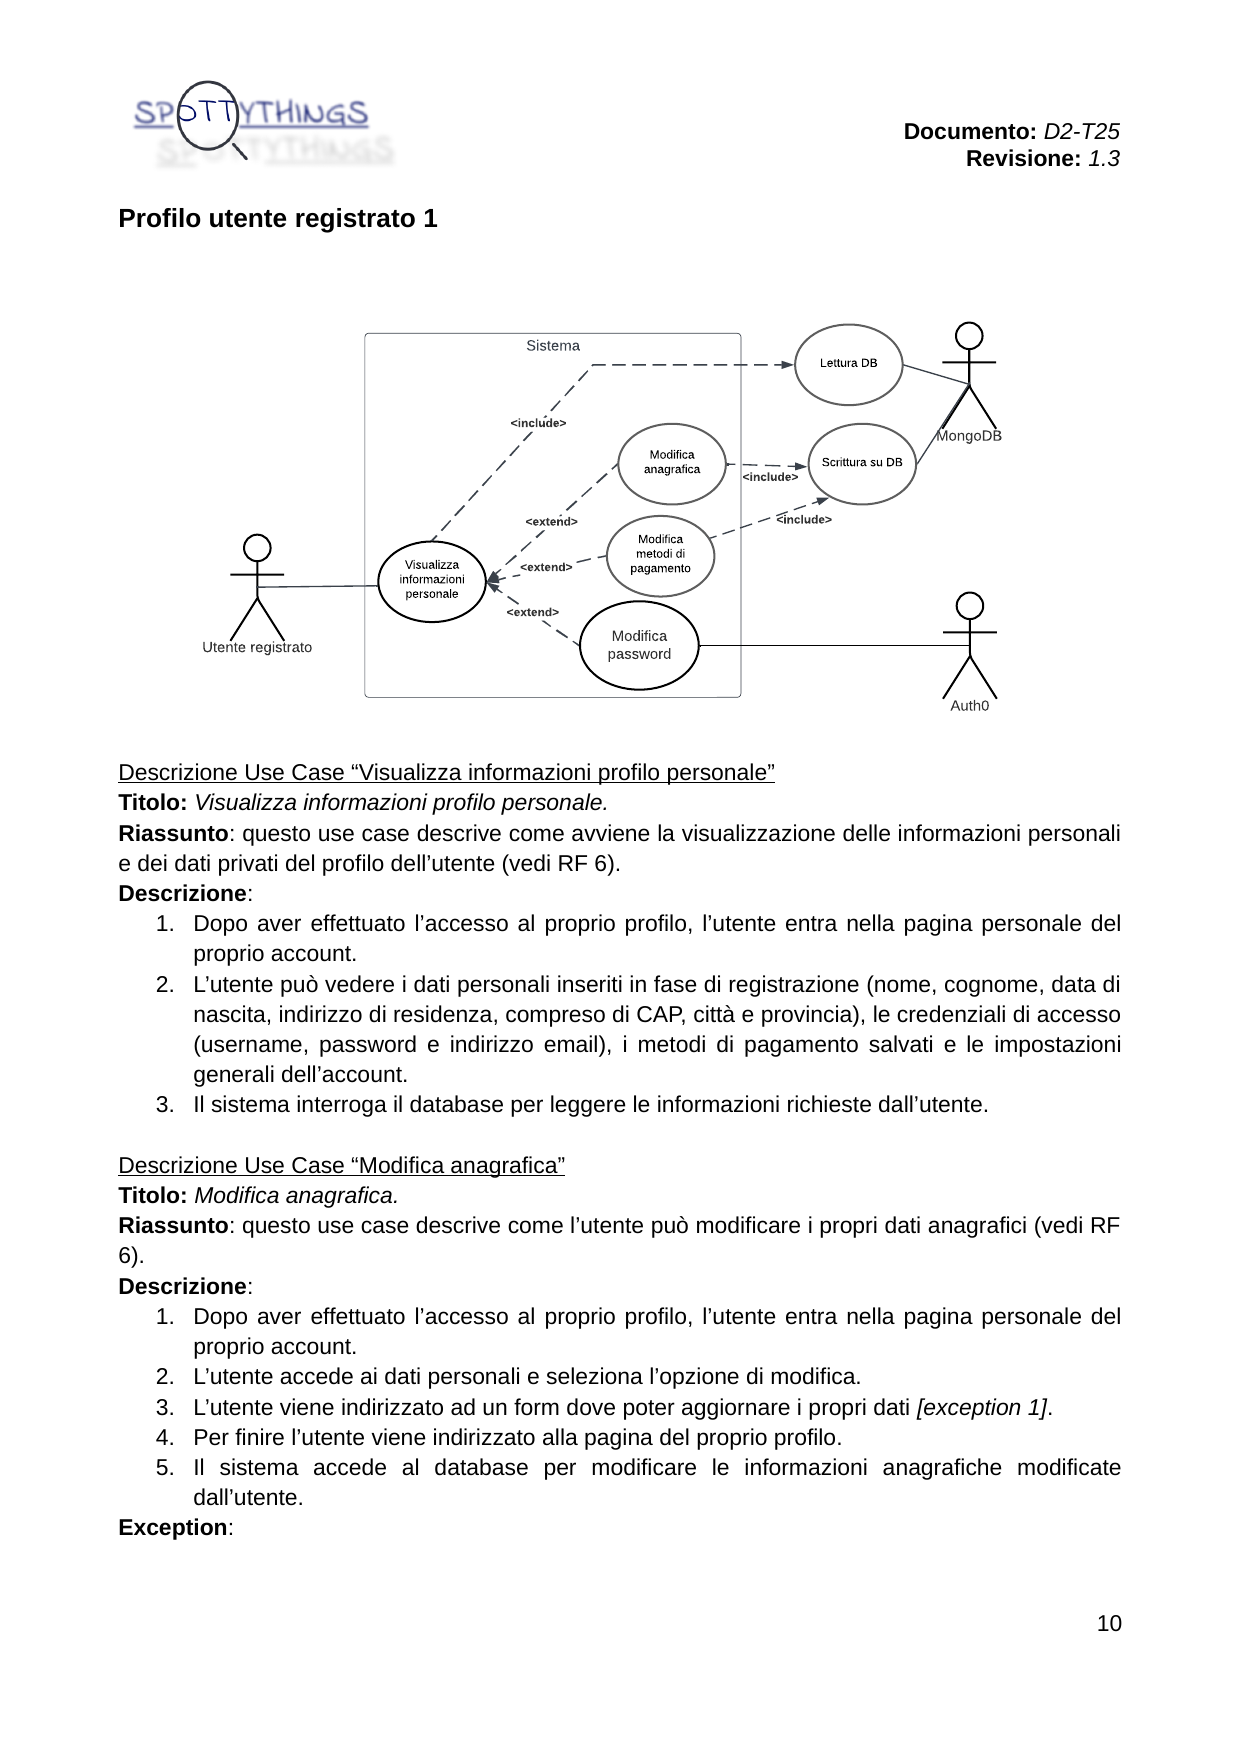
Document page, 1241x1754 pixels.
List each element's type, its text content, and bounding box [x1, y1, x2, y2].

text Descrizione Use Case “Visualizza informazioni profilo personale” [118, 756, 1122, 786]
text Titolo: Visualizza informazioni profilo personale. [118, 789, 1122, 816]
text Exception: [118, 1514, 1122, 1541]
text Descrizione Use Case “Modifica anagrafica” [118, 1152, 1122, 1178]
list L’utente può vedere i dati personali inseriti in fase di registrazione (nome, cognome, data di nascita, indirizzo di residenza, compreso di CAP, città e provincia), le credenziali di accesso (username, password e indirizzo email), i metodi di pagamento salvati e le impostazioni generali dell’account. [156, 971, 1122, 1088]
picture [123, 73, 399, 187]
list Il sistema accede al database per modificare le informazioni anagrafiche modificate dall’utente. [156, 1454, 1122, 1511]
subtitle Profilo utente registrato 1 [118, 203, 1122, 233]
list Il sistema interroga il database per leggere le informazioni richieste dall’utente. [156, 1091, 1122, 1118]
list Dopo aver effettuato l’accesso al proprio profilo, l’utente entra nella pagina personale del proprio account. [156, 1303, 1122, 1359]
list Per finire l’utente viene indirizzato alla pagina del proprio profilo. [156, 1424, 1122, 1450]
text Descrizione: [118, 880, 1122, 906]
text Titolo: Modifica anagrafica. [118, 1182, 1122, 1208]
list L’utente viene indirizzato ad un form dove poter aggiornare i propri dati [exception 1]. [156, 1393, 1122, 1420]
list Dopo aver effettuato l’accesso al proprio profilo, l’utente entra nella pagina personale del proprio account. [156, 910, 1122, 967]
text Riassunto: questo use case descrive come avviene la visualizzazione delle informazioni personali e dei dati privati del profilo dell’utente (vedi RF 6). [118, 819, 1122, 876]
text Descrizione: [118, 1273, 1122, 1299]
text Riassunto: questo use case descrive come l’utente può modificare i propri dati anagrafici (vedi RF 6). [118, 1212, 1122, 1269]
list L’utente accede ai dati personali e seleziona l’opzione di modifica. [156, 1363, 1122, 1390]
